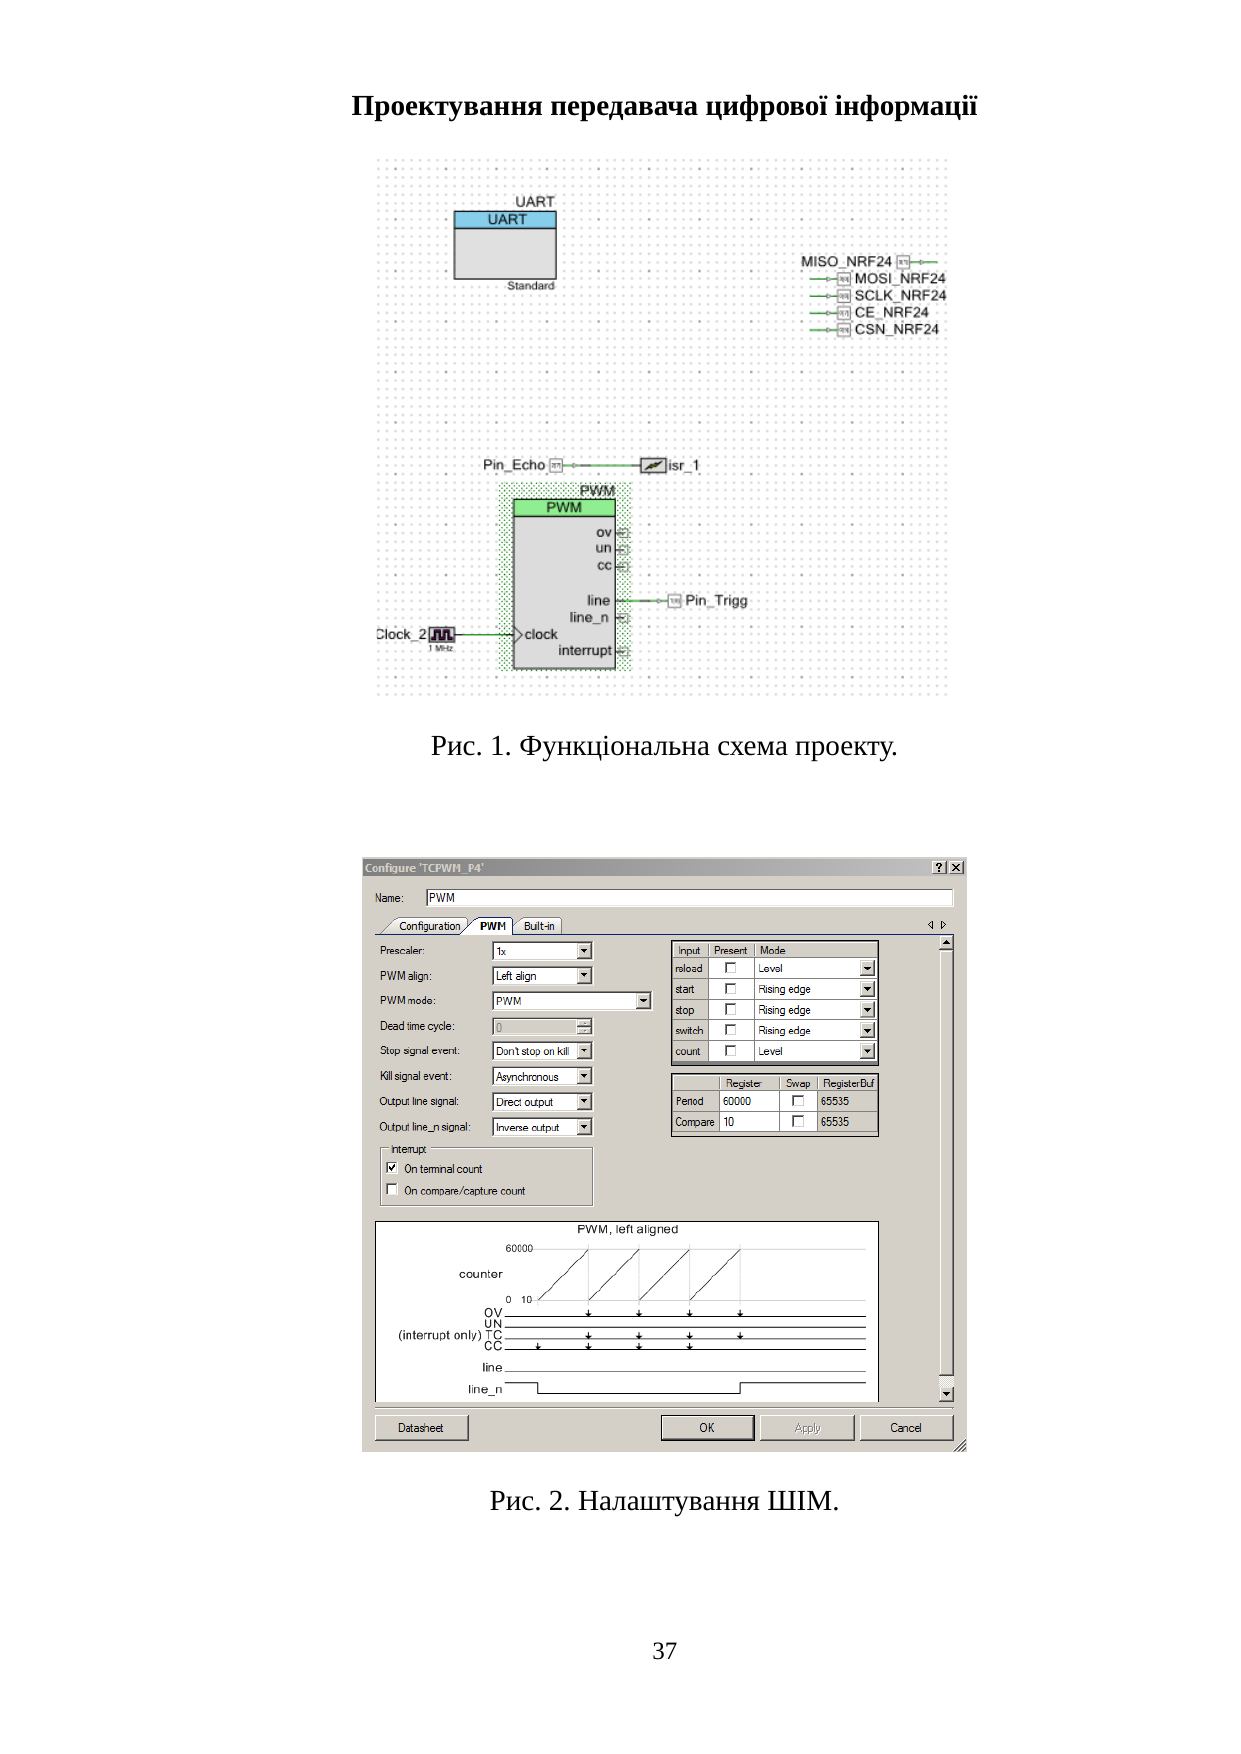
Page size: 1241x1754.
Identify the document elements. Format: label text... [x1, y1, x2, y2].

picture [362, 857, 967, 1452]
text Рис. 2. Налаштування ШІМ. [177, 1483, 1152, 1516]
text Рис. 1. Функціональна схема проекту. [177, 728, 1152, 761]
text Проектування передавача цифрової інформації [177, 88, 1152, 122]
picture [376, 153, 952, 697]
